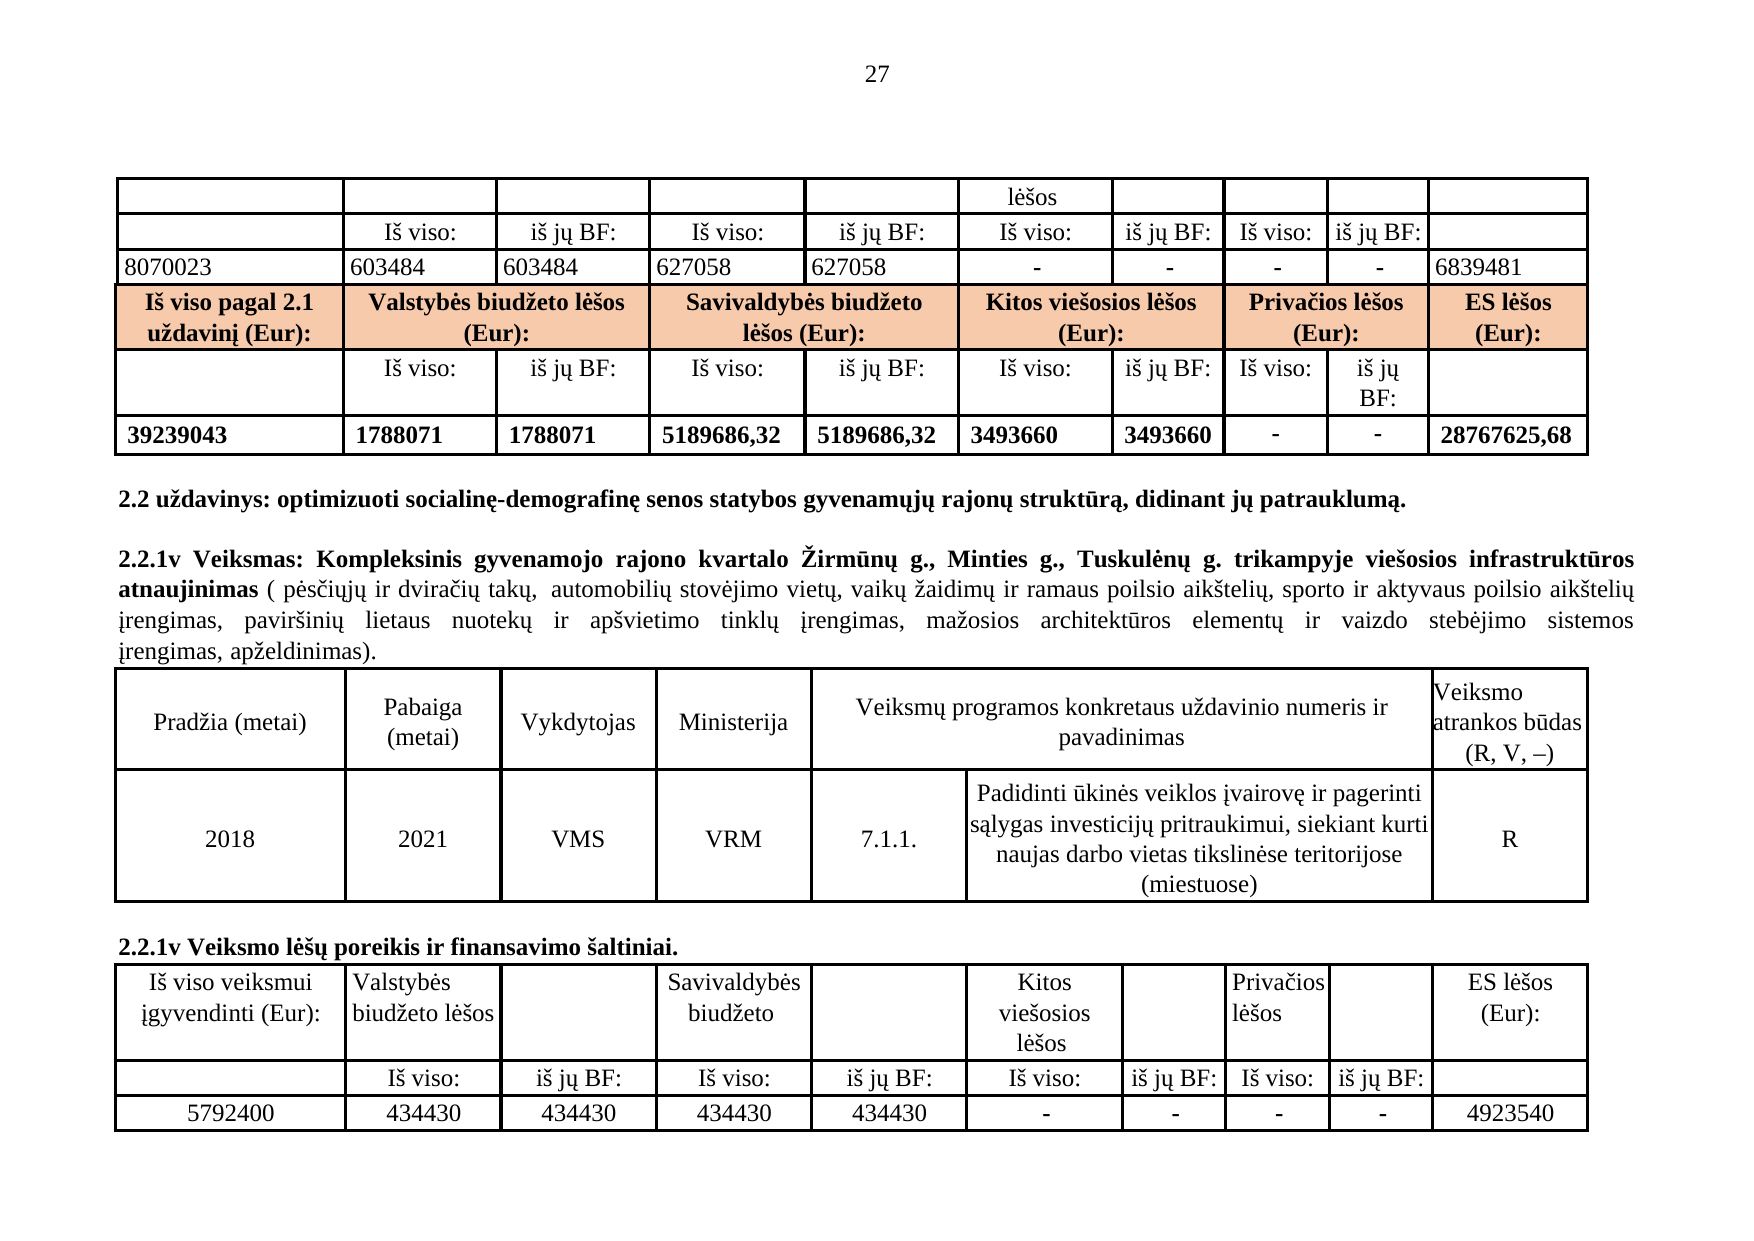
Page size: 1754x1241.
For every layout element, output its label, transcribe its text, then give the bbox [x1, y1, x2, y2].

table_cell ES lėšos (Eur): [1430, 286, 1586, 348]
table_cell iš jų BF: [1331, 1062, 1431, 1093]
table_cell - [1226, 417, 1326, 452]
table_cell - [1227, 1097, 1328, 1129]
table_cell Privačios lėšos (Eur): [1226, 286, 1427, 348]
table_cell [119, 215, 342, 247]
table_cell iš jų BF: [1329, 351, 1427, 413]
table_cell [1434, 1062, 1586, 1093]
table_cell iš jų BF: [498, 351, 648, 413]
table_header Iš viso veiksmui įgyvendinti (Eur): [117, 966, 344, 1058]
table_cell - [1329, 251, 1427, 282]
table_cell [117, 1062, 344, 1093]
table_cell 3493660 [960, 417, 1111, 452]
table_cell Iš viso: [658, 1062, 810, 1093]
text 2.2.1v Veiksmo lėšų poreikis ir finansavimo šaltiniai. [118, 932, 1636, 961]
table_header Ministerija [658, 670, 810, 768]
table_cell 603484 [345, 251, 495, 282]
table_header [503, 966, 655, 1058]
table_cell 5189686,32 [651, 417, 803, 452]
table_cell - [1329, 417, 1427, 452]
table_cell Iš viso: [960, 351, 1111, 413]
text 2.2 uždavinys: optimizuoti socialinę-demografinę senos statybos gyvenamųjų rajonų struktūrą, didinant jų patrauklumą. [118, 484, 1636, 513]
table_header Privačios lėšos [1227, 966, 1328, 1058]
table_cell Savivaldybės biudžeto lėšos (Eur): [651, 286, 957, 348]
table_cell Iš viso: [1226, 351, 1326, 413]
table_cell Iš viso: [651, 351, 803, 413]
table_header Kitos viešosios lėšos [968, 966, 1121, 1058]
table_cell - [1331, 1097, 1431, 1129]
table_cell 434430 [503, 1097, 655, 1129]
table_header Pradžia (metai) [117, 670, 344, 768]
table_cell 627058 [807, 251, 957, 282]
table_header [1124, 966, 1224, 1058]
table_header [1114, 180, 1222, 212]
table_header Savivaldybės biudžeto [658, 966, 810, 1058]
table_cell - [1124, 1097, 1224, 1129]
table_cell 7.1.1. [813, 771, 965, 900]
table_cell 6839481 [1430, 251, 1586, 282]
table_cell 1788071 [498, 417, 648, 452]
table_cell VMS [503, 771, 655, 900]
table_cell Iš viso: [345, 351, 495, 413]
table_cell 1788071 [345, 417, 495, 452]
table_cell Valstybės biudžeto lėšos (Eur): [345, 286, 648, 348]
table_cell - [968, 1097, 1121, 1129]
table_cell 39239043 [117, 417, 342, 452]
table_header ES lėšos (Eur): [1434, 966, 1586, 1058]
table_header Vykdytojas [503, 670, 655, 768]
table_header [807, 180, 957, 212]
table_cell 3493660 [1114, 417, 1222, 452]
table_header Valstybės biudžeto lėšos [347, 966, 499, 1058]
table_header [1430, 180, 1586, 212]
table_cell 2021 [347, 771, 499, 900]
table_cell iš jų BF: [807, 215, 957, 247]
table_cell 434430 [658, 1097, 810, 1129]
table_cell Kitos viešosios lėšos (Eur): [960, 286, 1222, 348]
table_cell iš jų BF: [1114, 351, 1222, 413]
table_cell Iš viso: [960, 215, 1111, 247]
table_cell 28767625,68 [1430, 417, 1586, 452]
table_cell [117, 351, 342, 413]
table_cell R [1434, 771, 1586, 900]
table_cell [1430, 351, 1586, 413]
table_cell 2018 [117, 771, 344, 900]
table_cell 627058 [651, 251, 803, 282]
table_header [119, 180, 342, 212]
table_cell 434430 [347, 1097, 499, 1129]
table_header [1331, 966, 1431, 1058]
table_header lėšos [960, 180, 1111, 212]
table_cell iš jų BF: [813, 1062, 965, 1093]
table_header Pabaiga (metai) [347, 670, 499, 768]
table_cell [1430, 215, 1586, 247]
table_cell 5792400 [117, 1097, 344, 1129]
table_header [498, 180, 648, 212]
table_cell iš jų BF: [1124, 1062, 1224, 1093]
table_cell iš jų BF: [807, 351, 957, 413]
table_cell - [1114, 251, 1222, 282]
table_cell - [1226, 251, 1326, 282]
table_header [1329, 180, 1427, 212]
table_cell - [960, 251, 1111, 282]
table_cell Padidinti ūkinės veiklos įvairovę ir pagerinti sąlygas investicijų pritraukimui, siekiant kurti naujas darbo vietas tikslinėse teritorijose (miestuose) [968, 771, 1431, 900]
table_cell Iš viso: [651, 215, 803, 247]
table_cell 8070023 [119, 251, 342, 282]
table_cell 434430 [813, 1097, 965, 1129]
table_cell 5189686,32 [807, 417, 957, 452]
table_header [813, 966, 965, 1058]
table_cell Iš viso: [968, 1062, 1121, 1093]
table_cell iš jų BF: [1329, 215, 1427, 247]
table_header Veiksmų programos konkretaus uždavinio numeris ir pavadinimas [813, 670, 1431, 768]
table_cell Iš viso: [1227, 1062, 1328, 1093]
table_cell iš jų BF: [1114, 215, 1222, 247]
table_cell 603484 [498, 251, 648, 282]
table_cell VRM [658, 771, 810, 900]
table_header Veiksmo atrankos būdas (R, V, –) [1434, 670, 1586, 768]
table_header [1226, 180, 1326, 212]
table_cell iš jų BF: [498, 215, 648, 247]
table_header [345, 180, 495, 212]
table_cell Iš viso: [1226, 215, 1326, 247]
table_header [651, 180, 803, 212]
table_cell Iš viso pagal 2.1 uždavinį (Eur): [117, 286, 342, 348]
table_cell iš jų BF: [503, 1062, 655, 1093]
table_cell Iš viso: [347, 1062, 499, 1093]
table_cell Iš viso: [345, 215, 495, 247]
table_cell 4923540 [1434, 1097, 1586, 1129]
text 2.2.1v Veiksmas: Kompleksinis gyvenamojo rajono kvartalo Žirmūnų g., Minties g., Tuskulėnų g. trikampyje viešosios infrastruktūros atnaujinimas ( pėsčiųjų ir dviračių takų, automobilių stovėjimo vietų, vaikų žaidimų ir ramaus poilsio aikštelių, sporto ir aktyvaus poilsio aikštelių įrengimas, paviršinių lietaus nuotekų ir apšvietimo tinklų įrengimas, mažosios architektūros elementų ir vaizdo stebėjimo sistemos įrengimas, apželdinimas). [118, 544, 1636, 665]
